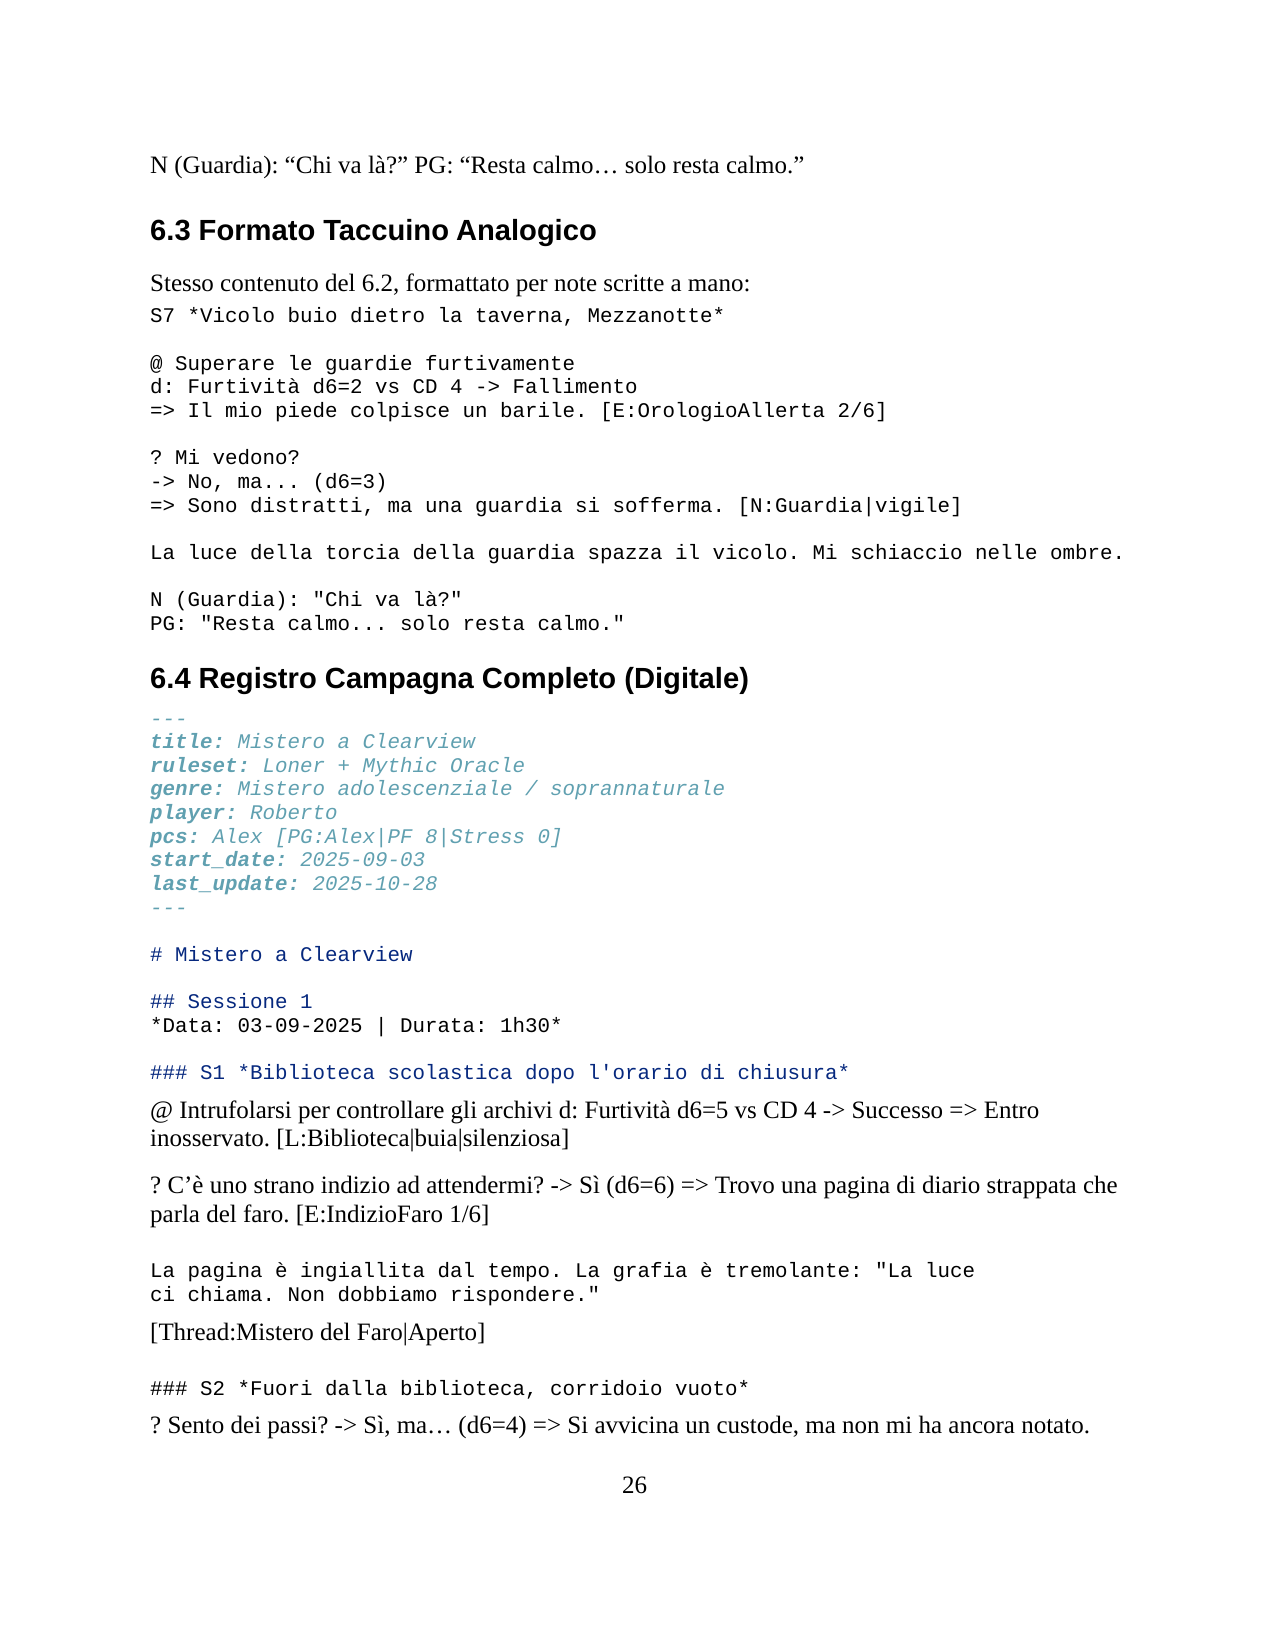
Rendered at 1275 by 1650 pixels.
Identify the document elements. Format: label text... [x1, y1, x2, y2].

subtitle 6.4 Registro Campagna Completo (Digitale) [150, 661, 1125, 695]
text N (Guardia): “Chi va là?” PG: “Resta calmo… solo resta calmo.” [150, 150, 1125, 179]
text --- [150, 897, 1125, 920]
text => Sono distratti, ma una guardia si sofferma. [N:Guardia|vigile] [150, 494, 1125, 518]
text *Data: 03-09-2025 | Durata: 1h30* [150, 1015, 1125, 1038]
text PG: "Resta calmo... solo resta calmo." [150, 613, 1125, 636]
text ## Sessione 1 [150, 991, 1125, 1015]
text ci chiama. Non dobbiamo rispondere." [150, 1284, 1125, 1308]
text La pagina è ingiallita dal tempo. La grafia è tremolante: "La luce [150, 1260, 1125, 1284]
text -> No, ma... (d6=3) [150, 471, 1125, 494]
text ? C’è uno strano indizio ad attendermi? -> Sì (d6=6) => Trovo una pagina di diario strappata che parla del faro. [E:IndizioFaro 1/6] [150, 1170, 1125, 1228]
text start_date: 2025-09-03 [150, 849, 1125, 873]
text @ Superare le guardie furtivamente [150, 353, 1125, 376]
text ### S2 *Fuori dalla biblioteca, corridoio vuoto* [150, 1378, 1125, 1402]
text La luce della torcia della guardia spazza il vicolo. Mi schiaccio nelle ombre. [150, 542, 1125, 566]
text => Il mio piede colpisce un barile. [E:OrologioAllerta 2/6] [150, 400, 1125, 424]
text S7 *Vicolo buio dietro la taverna, Mezzanotte* [150, 305, 1125, 329]
text --- [150, 707, 1125, 731]
text last_update: 2025-10-28 [150, 873, 1125, 897]
subtitle 6.3 Formato Taccuino Analogico [150, 213, 1125, 246]
text d: Furtività d6=2 vs CD 4 -> Fallimento [150, 376, 1125, 400]
text player: Roberto [150, 802, 1125, 826]
text ### S1 *Biblioteca scolastica dopo l'orario di chiusura* [150, 1062, 1125, 1086]
text [Thread:Mistero del Faro|Aperto] [150, 1317, 1125, 1345]
text N (Guardia): "Chi va là?" [150, 589, 1125, 613]
text @ Intrufolarsi per controllare gli archivi d: Furtività d6=5 vs CD 4 -> Successo => Entro inosservato. [L:Biblioteca|buia|silenziosa] [150, 1095, 1125, 1152]
text title: Mistero a Clearview [150, 731, 1125, 755]
text genre: Mistero adolescenziale / soprannaturale [150, 778, 1125, 802]
text ? Sento dei passi? -> Sì, ma… (d6=4) => Si avvicina un custode, ma non mi ha ancora notato. [150, 1411, 1125, 1439]
text ? Mi vedono? [150, 447, 1125, 471]
text ruleset: Loner + Mythic Oracle [150, 755, 1125, 778]
text pcs: Alex [PG:Alex|PF 8|Stress 0] [150, 826, 1125, 849]
text # Mistero a Clearview [150, 944, 1125, 968]
text Stesso contenuto del 6.2, formattato per note scritte a mano: [150, 268, 1125, 296]
